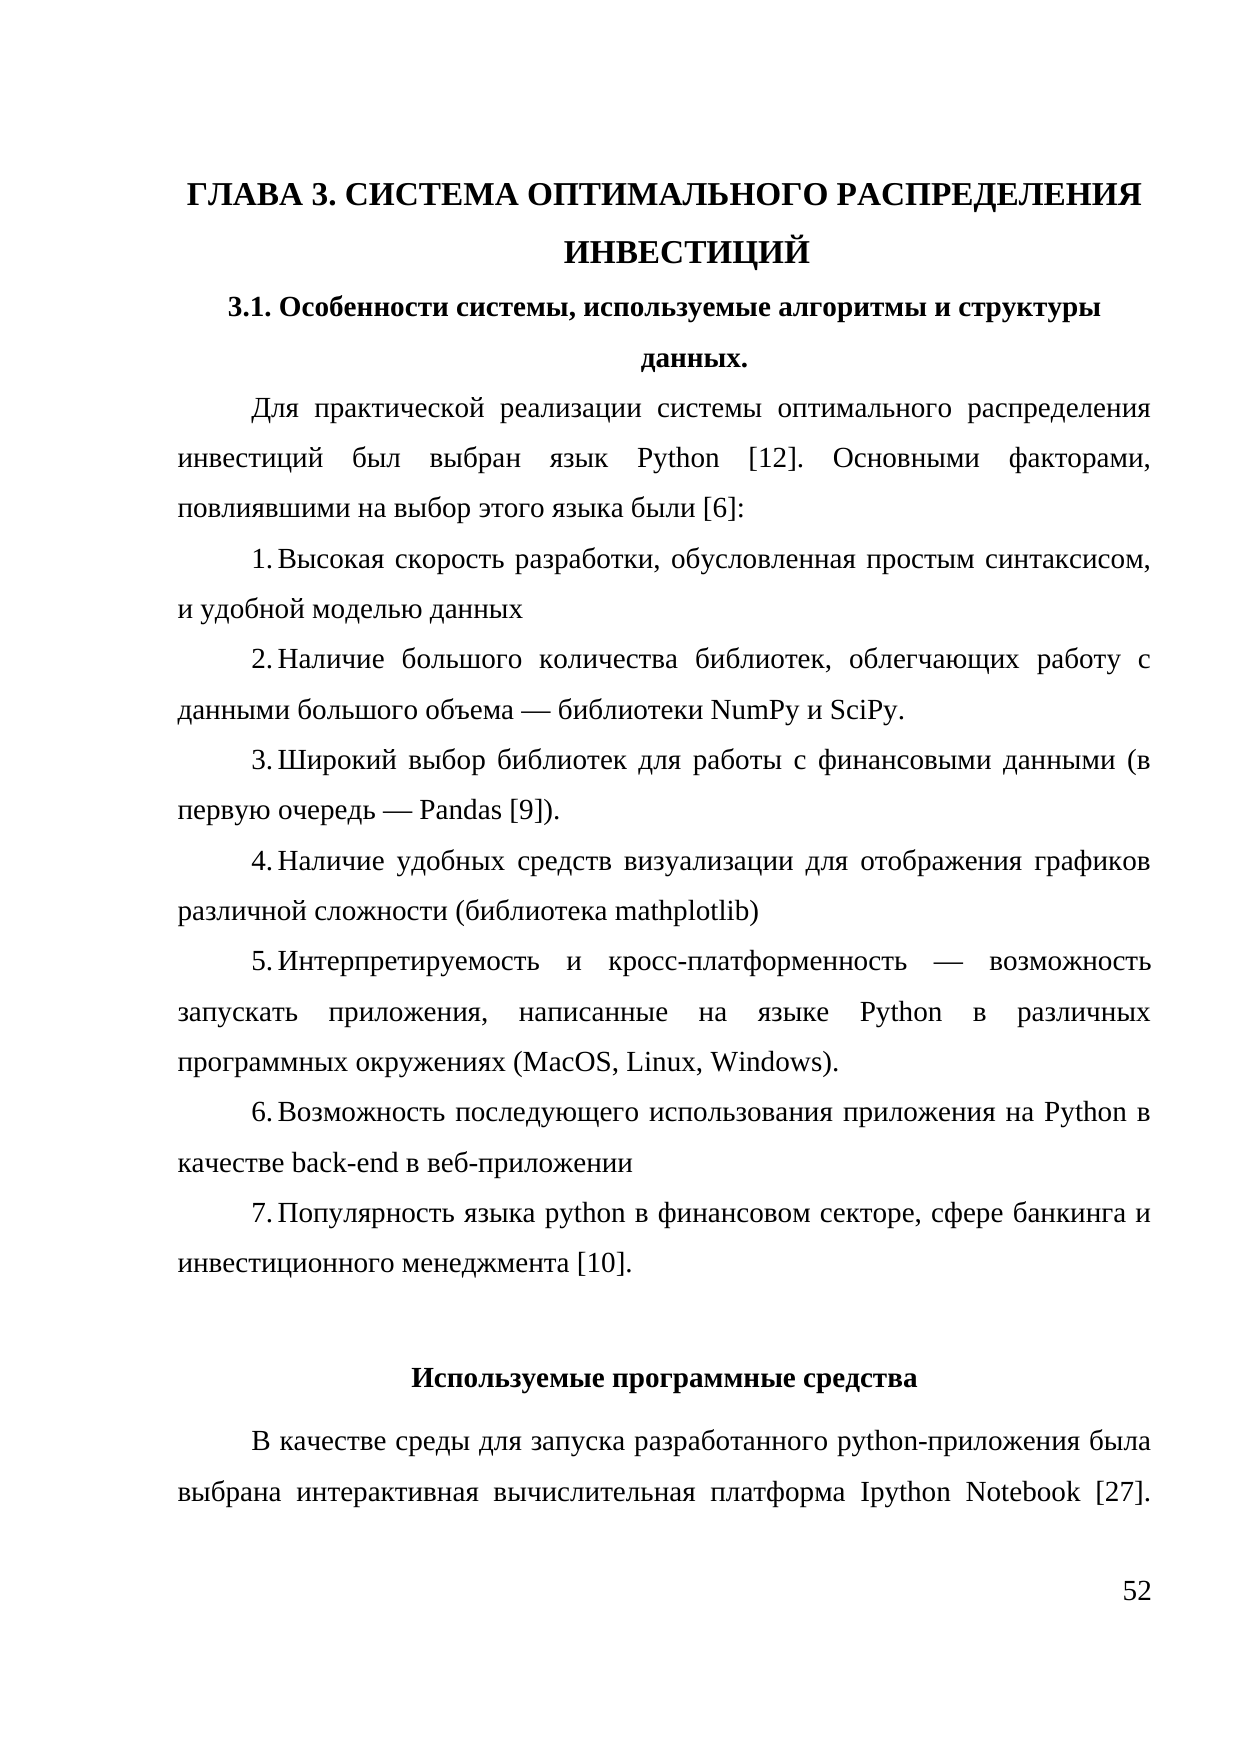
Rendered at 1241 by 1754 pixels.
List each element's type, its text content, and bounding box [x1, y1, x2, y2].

list Высокая скорость разработки, обусловленная простым синтаксисом, и удобной моделью данных [177, 541, 1152, 625]
list Популярность языка python в финансовом секторе, сфере банкинга и инвестиционного менеджмента [10]. [177, 1195, 1152, 1279]
subtitle 3.1. Особенности системы, используемые алгоритмы и структуры данных. [177, 289, 1152, 373]
text В качестве среды для запуска разработанного python-приложения была выбрана интерактивная вычислительная платформа Ipython Notebook [27]. [177, 1423, 1152, 1507]
list Наличие большого количества библиотек, облегчающих работу с данными большого объема — библиотеки NumPy и SciPy. [177, 642, 1152, 725]
list Возможность последующего использования приложения на Python в качестве back-end в веб-приложении [177, 1094, 1152, 1178]
list Широкий выбор библиотек для работы с финансовыми данными (в первую очередь — Pandas [9]). [177, 742, 1152, 826]
text Для практической реализации системы оптимального распределения инвестиций был выбран язык Python [12]. Основными факторами, повлиявшими на выбор этого языка были [6]: [177, 390, 1152, 524]
subtitle Используемые программные средства [177, 1361, 1152, 1394]
list Наличие удобных средств визуализации для отображения графиков различной сложности (библиотека mathplotlib) [177, 843, 1152, 927]
subtitle ГЛАВА 3. СИСТЕМА ОПТИМАЛЬНОГО РАСПРЕДЕЛЕНИЯ ИНВЕСТИЦИЙ [177, 174, 1152, 270]
list Интерпретируемость и кросс-платформенность — возможность запускать приложения, написанные на языке Python в различных программных окружениях (MacOS, Linux, Windows). [177, 943, 1152, 1078]
